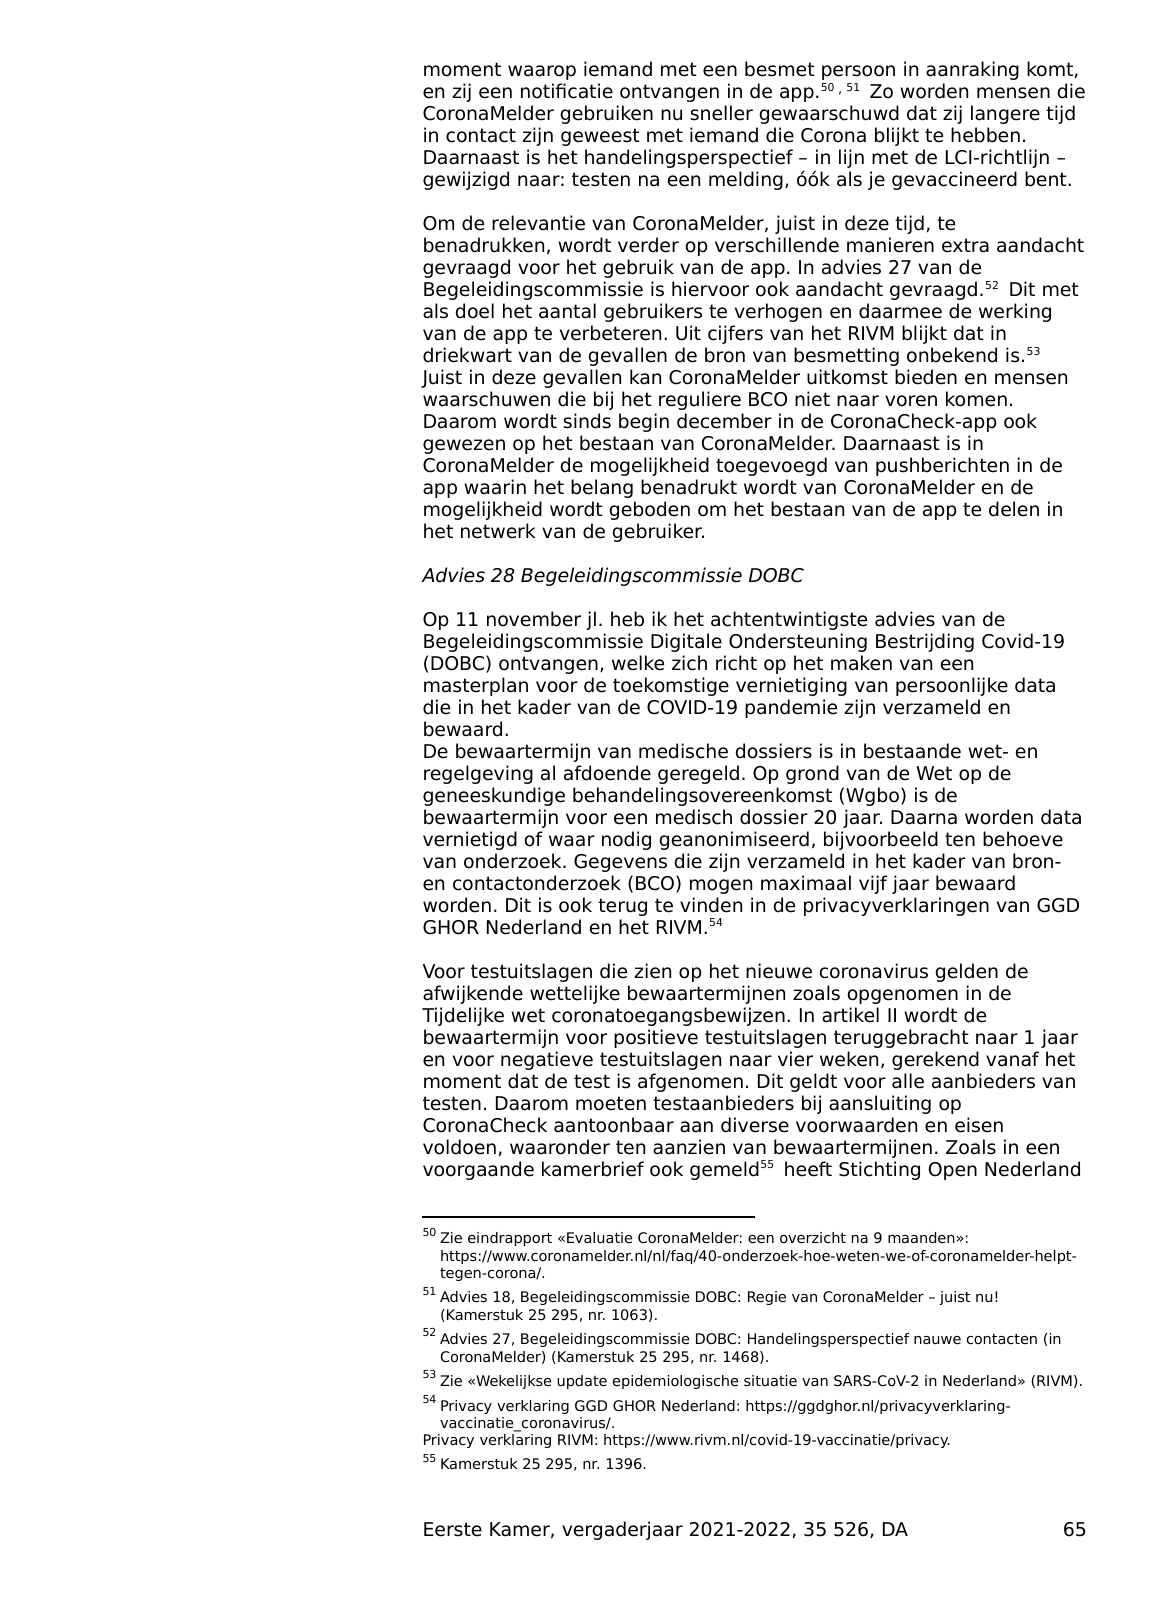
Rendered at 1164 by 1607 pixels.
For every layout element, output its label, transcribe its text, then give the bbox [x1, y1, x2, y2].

text Advies 27, Begeleidingscommissie DOBC: Handelingsperspectief nauwe contacten (in CoronaMelder) (Kamerstuk 25 295, nr. 1468). [422, 1327, 1087, 1366]
text Op 11 november jl. heb ik het achtentwintigste advies van de Begeleidingscommissie Digitale Ondersteuning Bestrijding Covid-19 (DOBC) ontvangen, welke zich richt op het maken van een masterplan voor de toekomstige vernietiging van persoonlijke data die in het kader van de COVID-19 pandemie zijn verzameld en bewaard. [422, 609, 1087, 741]
text Voor testuitslagen die zien op het nieuwe coronavirus gelden de afwijkende wettelijke bewaartermijnen zoals opgenomen in de Tijdelijke wet coronatoegangsbewijzen. In artikel II wordt de bewaartermijn voor positieve testuitslagen teruggebracht naar 1 jaar en voor negatieve testuitslagen naar vier weken, gerekend vanaf het moment dat de test is afgenomen. Dit geldt voor alle aanbieders van testen. Daarom moeten testaanbieders bij aansluiting op CoronaCheck aantoonbaar aan diverse voorwaarden en eisen voldoen, waaronder ten aanzien van bewaartermijnen. Zoals in een voorgaande kamerbrief ook gemeld heeft Stichting Open Nederland [422, 961, 1087, 1181]
text Kamerstuk 25 295, nr. 1396. [422, 1452, 1087, 1474]
text Privacy verklaring GGD GHOR Nederland: https://ggdghor.nl/privacyverklaring-vaccinatie_coronavirus/. [422, 1393, 1087, 1432]
text moment waarop iemand met een besmet persoon in aanraking komt, en zij een notificatie ontvangen in de app., Zo worden mensen die CoronaMelder gebruiken nu sneller gewaarschuwd dat zij langere tijd in contact zijn geweest met iemand die Corona blijkt te hebben. Daarnaast is het handelingsperspectief – in lijn met de LCI-richtlijn – gewijzigd naar: testen na een melding, óók als je gevaccineerd bent. [422, 59, 1087, 191]
text De bewaartermijn van medische dossiers is in bestaande wet- en regelgeving al afdoende geregeld. Op grond van de Wet op de geneeskundige behandelingsovereenkomst (Wgbo) is de bewaartermijn voor een medisch dossier 20 jaar. Daarna worden data vernietigd of waar nodig geanonimiseerd, bijvoorbeeld ten behoeve van onderzoek. Gegevens die zijn verzameld in het kader van bron- en contactonderzoek (BCO) mogen maximaal vijf jaar bewaard worden. Dit is ook terug te vinden in de privacyverklaringen van GGD GHOR Nederland en het RIVM. [422, 741, 1087, 939]
text Privacy verklaring RIVM: https://www.rivm.nl/covid-19-vaccinatie/privacy. [422, 1432, 1087, 1449]
subtitle Advies 28 Begeleidingscommissie DOBC [422, 565, 1087, 587]
text Zie «Wekelijkse update epidemiologische situatie van SARS-CoV-2 in Nederland» (RIVM). [422, 1368, 1087, 1391]
text Zie eindrapport «Evaluatie CoronaMelder: een overzicht na 9 maanden»: https://www.coronamelder.nl/nl/faq/40-onderzoek-hoe-weten-we-of-coronamelder-helpt-tegen-corona/. [422, 1226, 1087, 1282]
text Om de relevantie van CoronaMelder, juist in deze tijd, te benadrukken, wordt verder op verschillende manieren extra aandacht gevraagd voor het gebruik van de app. In advies 27 van de Begeleidingscommissie is hiervoor ook aandacht gevraagd. Dit met als doel het aantal gebruikers te verhogen en daarmee de werking van de app te verbeteren. Uit cijfers van het RIVM blijkt dat in driekwart van de gevallen de bron van besmetting onbekend is. Juist in deze gevallen kan CoronaMelder uitkomst bieden en mensen waarschuwen die bij het reguliere BCO niet naar voren komen. Daarom wordt sinds begin december in de CoronaCheck-app ook gewezen op het bestaan van CoronaMelder. Daarnaast is in CoronaMelder de mogelijkheid toegevoegd van pushberichten in de app waarin het belang benadrukt wordt van CoronaMelder en de mogelijkheid wordt geboden om het bestaan van de app te delen in het netwerk van de gebruiker. [422, 213, 1087, 543]
text Advies 18, Begeleidingscommissie DOBC: Regie van CoronaMelder – juist nu! (Kamerstuk 25 295, nr. 1063). [422, 1285, 1087, 1324]
